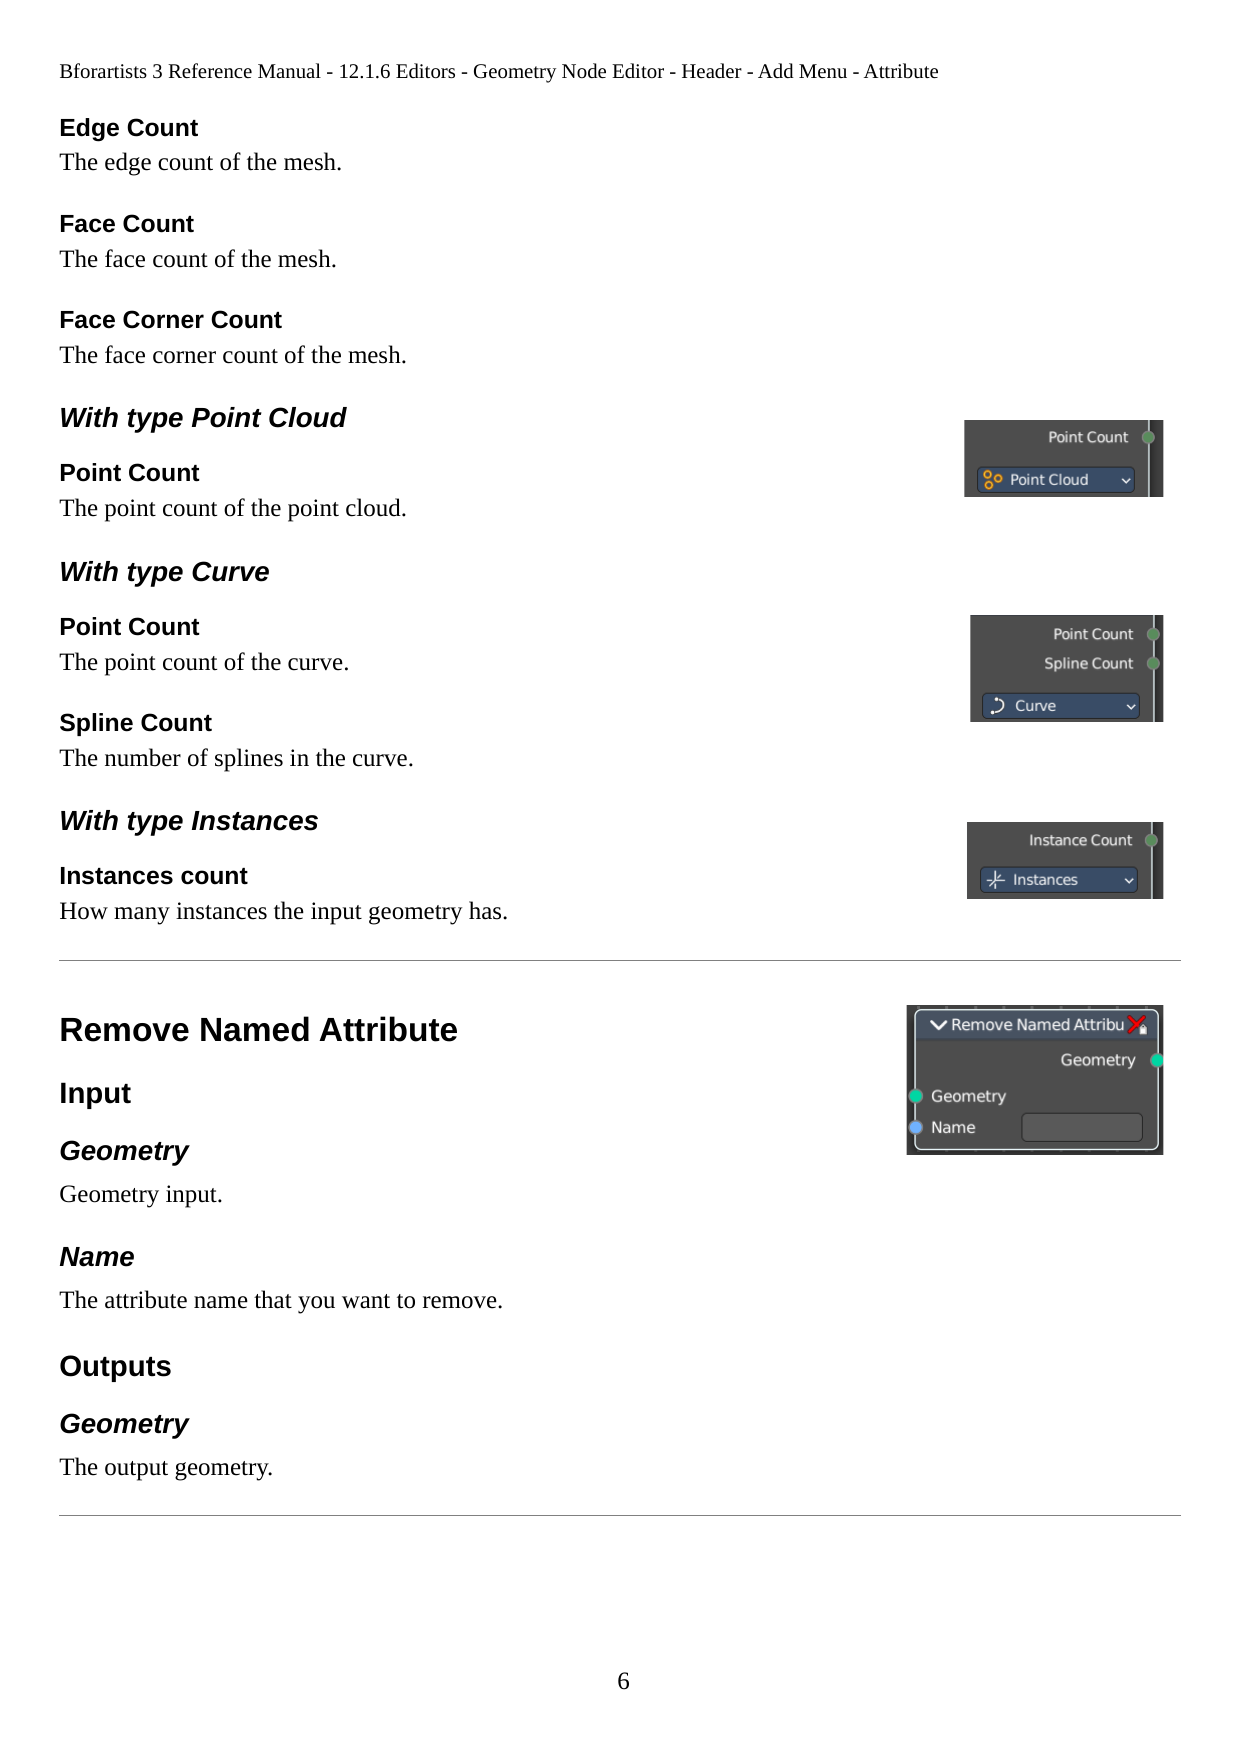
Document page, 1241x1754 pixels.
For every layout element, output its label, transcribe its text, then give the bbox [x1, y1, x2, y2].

subtitle Instances count [59, 861, 966, 890]
text The face corner count of the mesh. [59, 340, 1181, 369]
text The number of splines in the curve. [59, 743, 1181, 772]
text The attribute name that you want to remove. [59, 1285, 1181, 1314]
text The face count of the mesh. [59, 244, 1181, 272]
subtitle Name [59, 1241, 1181, 1272]
subtitle Outputs [59, 1349, 1181, 1382]
picture [964, 420, 1164, 497]
subtitle [1164, 1010, 1181, 1049]
subtitle Remove Named Attribute [59, 1010, 906, 1049]
picture [966, 822, 1164, 899]
subtitle With type Curve [59, 555, 1181, 587]
text Geometry input. [59, 1179, 1181, 1208]
subtitle [1164, 861, 1181, 890]
subtitle Point Count [59, 458, 964, 487]
text The output geometry. [59, 1452, 1181, 1481]
text The point count of the curve. [59, 647, 970, 675]
subtitle With type Point Cloud [59, 402, 1181, 433]
subtitle Face Corner Count [59, 305, 1181, 334]
text How many instances the input geometry has. [59, 896, 1181, 925]
picture [906, 1005, 1164, 1155]
picture [970, 615, 1164, 722]
subtitle Geometry [59, 1135, 1181, 1167]
subtitle Point Count [59, 612, 1181, 640]
text The point count of the point cloud. [59, 493, 1181, 522]
subtitle With type Instances [59, 804, 1181, 836]
subtitle [1164, 458, 1181, 487]
subtitle Geometry [59, 1407, 1181, 1439]
subtitle [1164, 1076, 1181, 1110]
subtitle Spline Count [59, 708, 1181, 737]
text The edge count of the mesh. [59, 147, 1181, 176]
subtitle Face Count [59, 209, 1181, 237]
subtitle Input [59, 1076, 906, 1110]
subtitle Edge Count [59, 113, 1181, 141]
